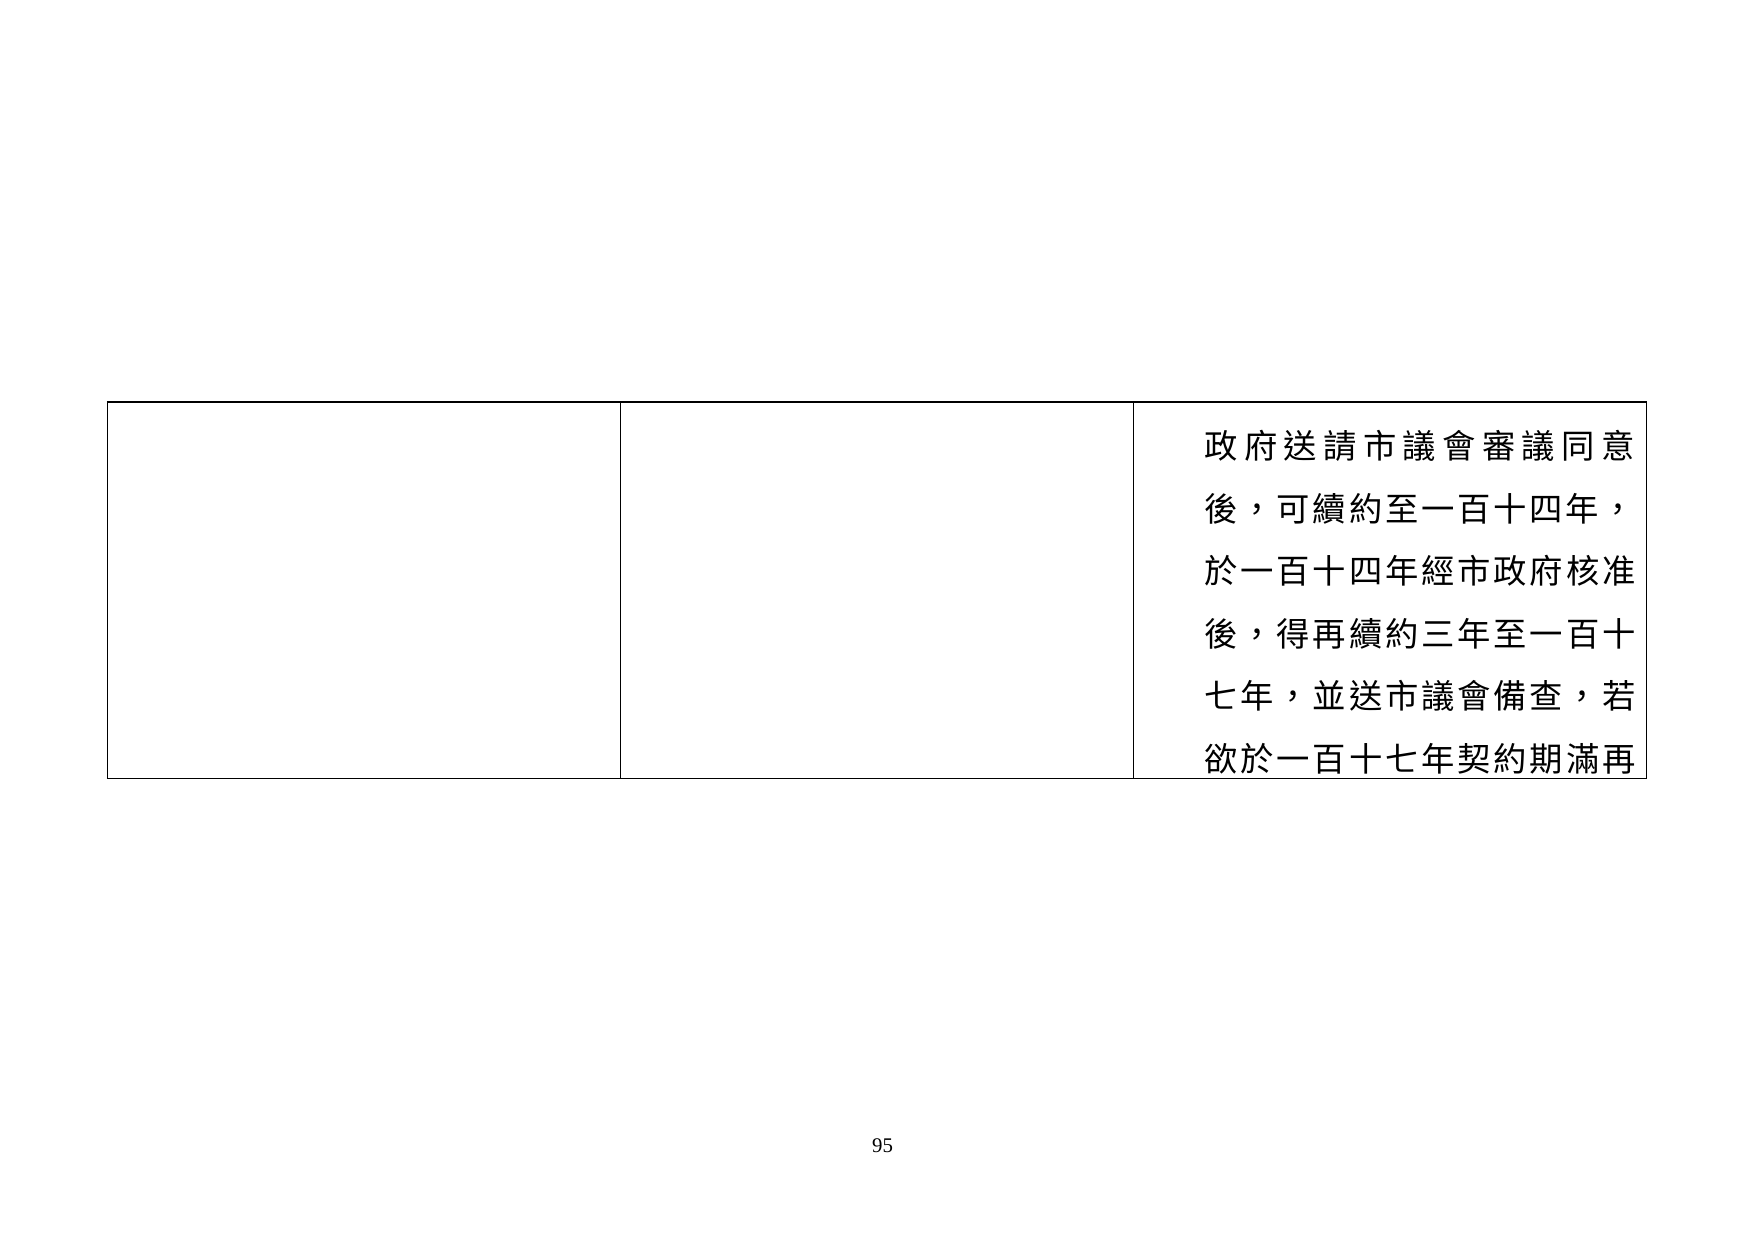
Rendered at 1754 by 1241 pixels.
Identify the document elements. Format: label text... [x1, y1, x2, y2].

table_cell [621, 403, 1133, 777]
table_cell 政府送請市議會審議同意後，可續約至一百十四年，於一百十四年經市政府核准後，得再續約三年至一百十七年，並送市議會備查，若欲於一百十七年契約期滿再 [1134, 403, 1646, 777]
table_cell [108, 403, 620, 777]
